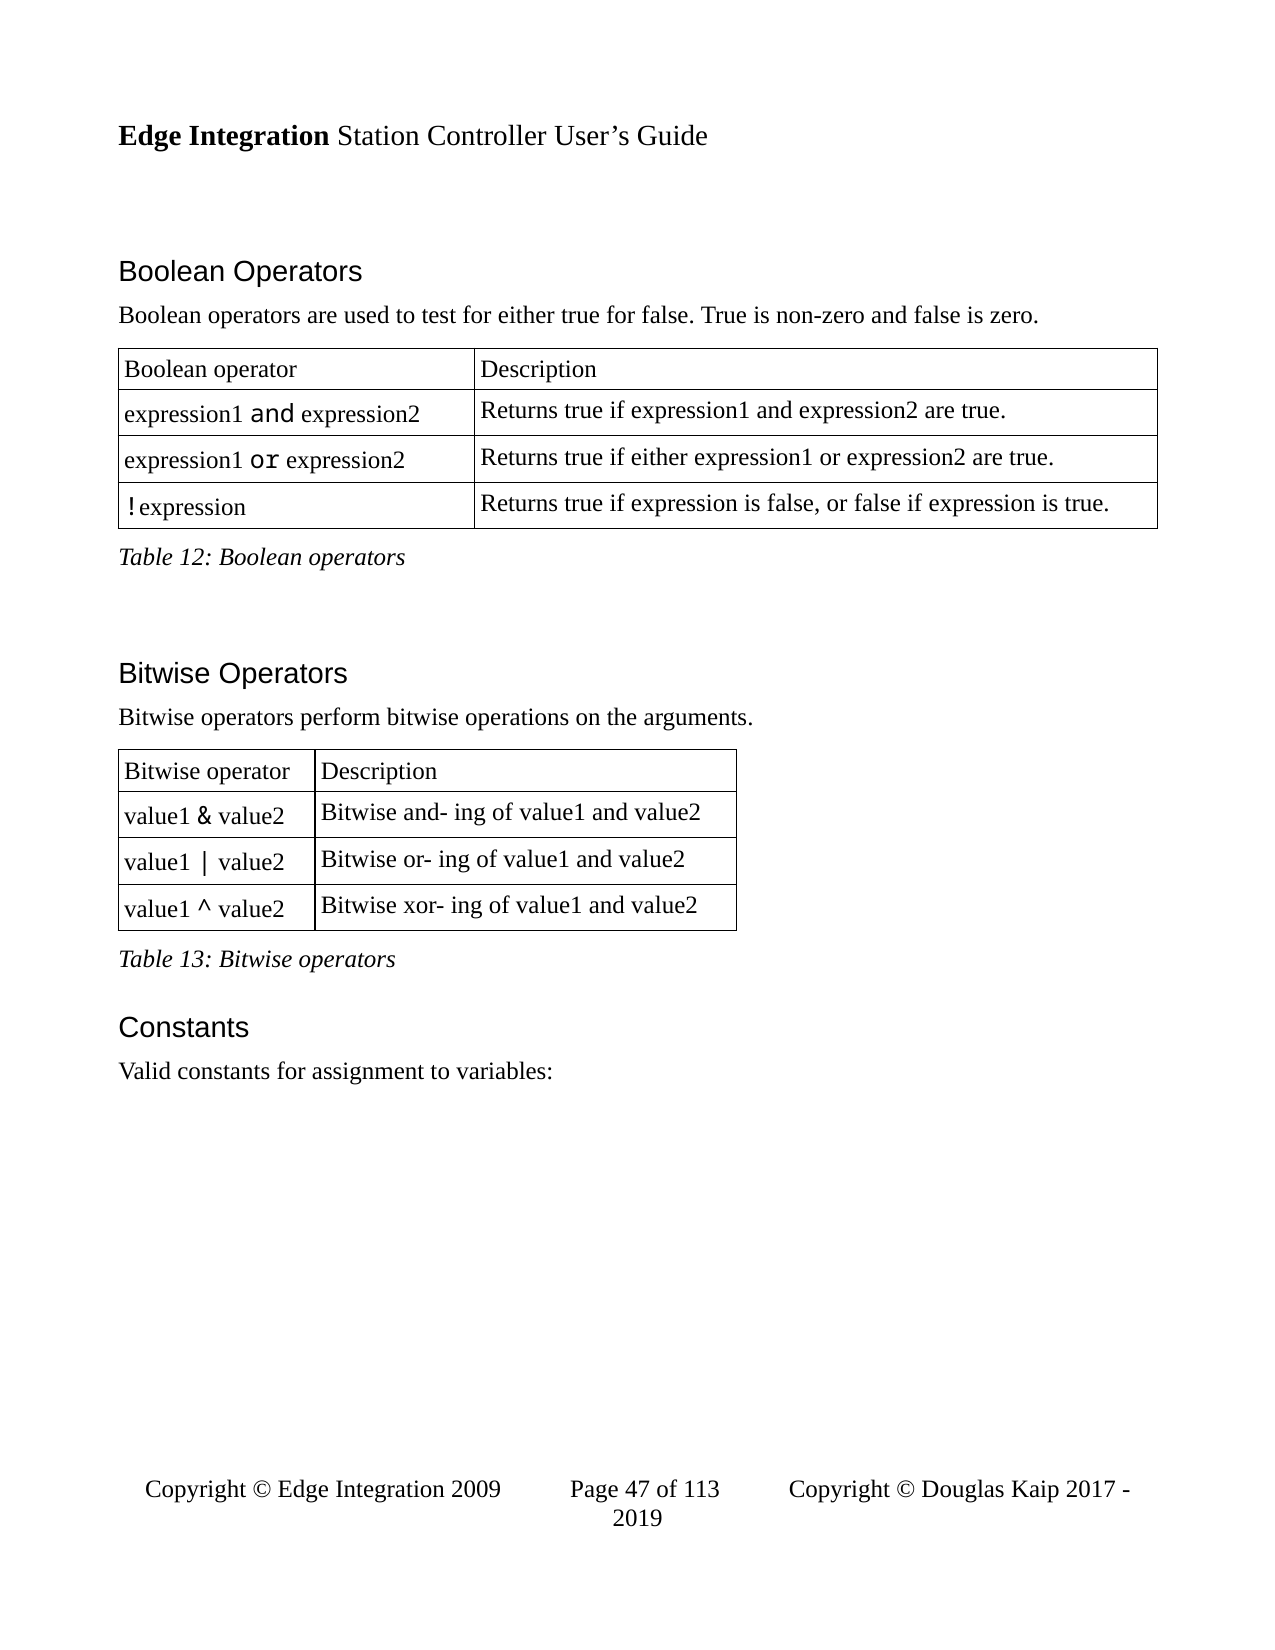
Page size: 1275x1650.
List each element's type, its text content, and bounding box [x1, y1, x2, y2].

table_header Bitwise operator [119, 750, 314, 791]
table_cell value1 | value2 [119, 838, 314, 884]
table_cell Bitwise and- ing of value1 and value2 [316, 792, 736, 837]
text Bitwise operators perform bitwise operations on the arguments. [118, 702, 1157, 731]
table_cell expression1 and expression2 [119, 390, 474, 435]
table_cell expression1 or expression2 [119, 436, 474, 482]
table_header Boolean operator [119, 349, 474, 389]
subtitle Constants [118, 1010, 1157, 1044]
table_cell Returns true if either expression1 or expression2 are true. [475, 436, 1157, 482]
table_cell Returns true if expression is false, or false if expression is true. [475, 483, 1157, 528]
table_header Description [475, 349, 1157, 389]
table_cell Returns true if expression1 and expression2 are true. [475, 390, 1157, 435]
table_cell !expression [119, 483, 474, 528]
text Table 13: Bitwise operators [118, 944, 1157, 973]
subtitle Bitwise Operators [118, 656, 1157, 689]
text Valid constants for assignment to variables: [118, 1056, 1157, 1085]
text Table 12: Boolean operators [118, 542, 1157, 571]
text Boolean operators are used to test for either true for false. True is non-zero and false is zero. [118, 300, 1157, 328]
table_cell Bitwise xor- ing of value1 and value2 [316, 885, 736, 930]
table_cell value1 & value2 [119, 792, 314, 837]
table_cell Bitwise or- ing of value1 and value2 [316, 838, 736, 884]
table_cell value1 ^ value2 [119, 885, 314, 930]
subtitle Boolean Operators [118, 254, 1157, 287]
table_header Description [316, 750, 736, 791]
